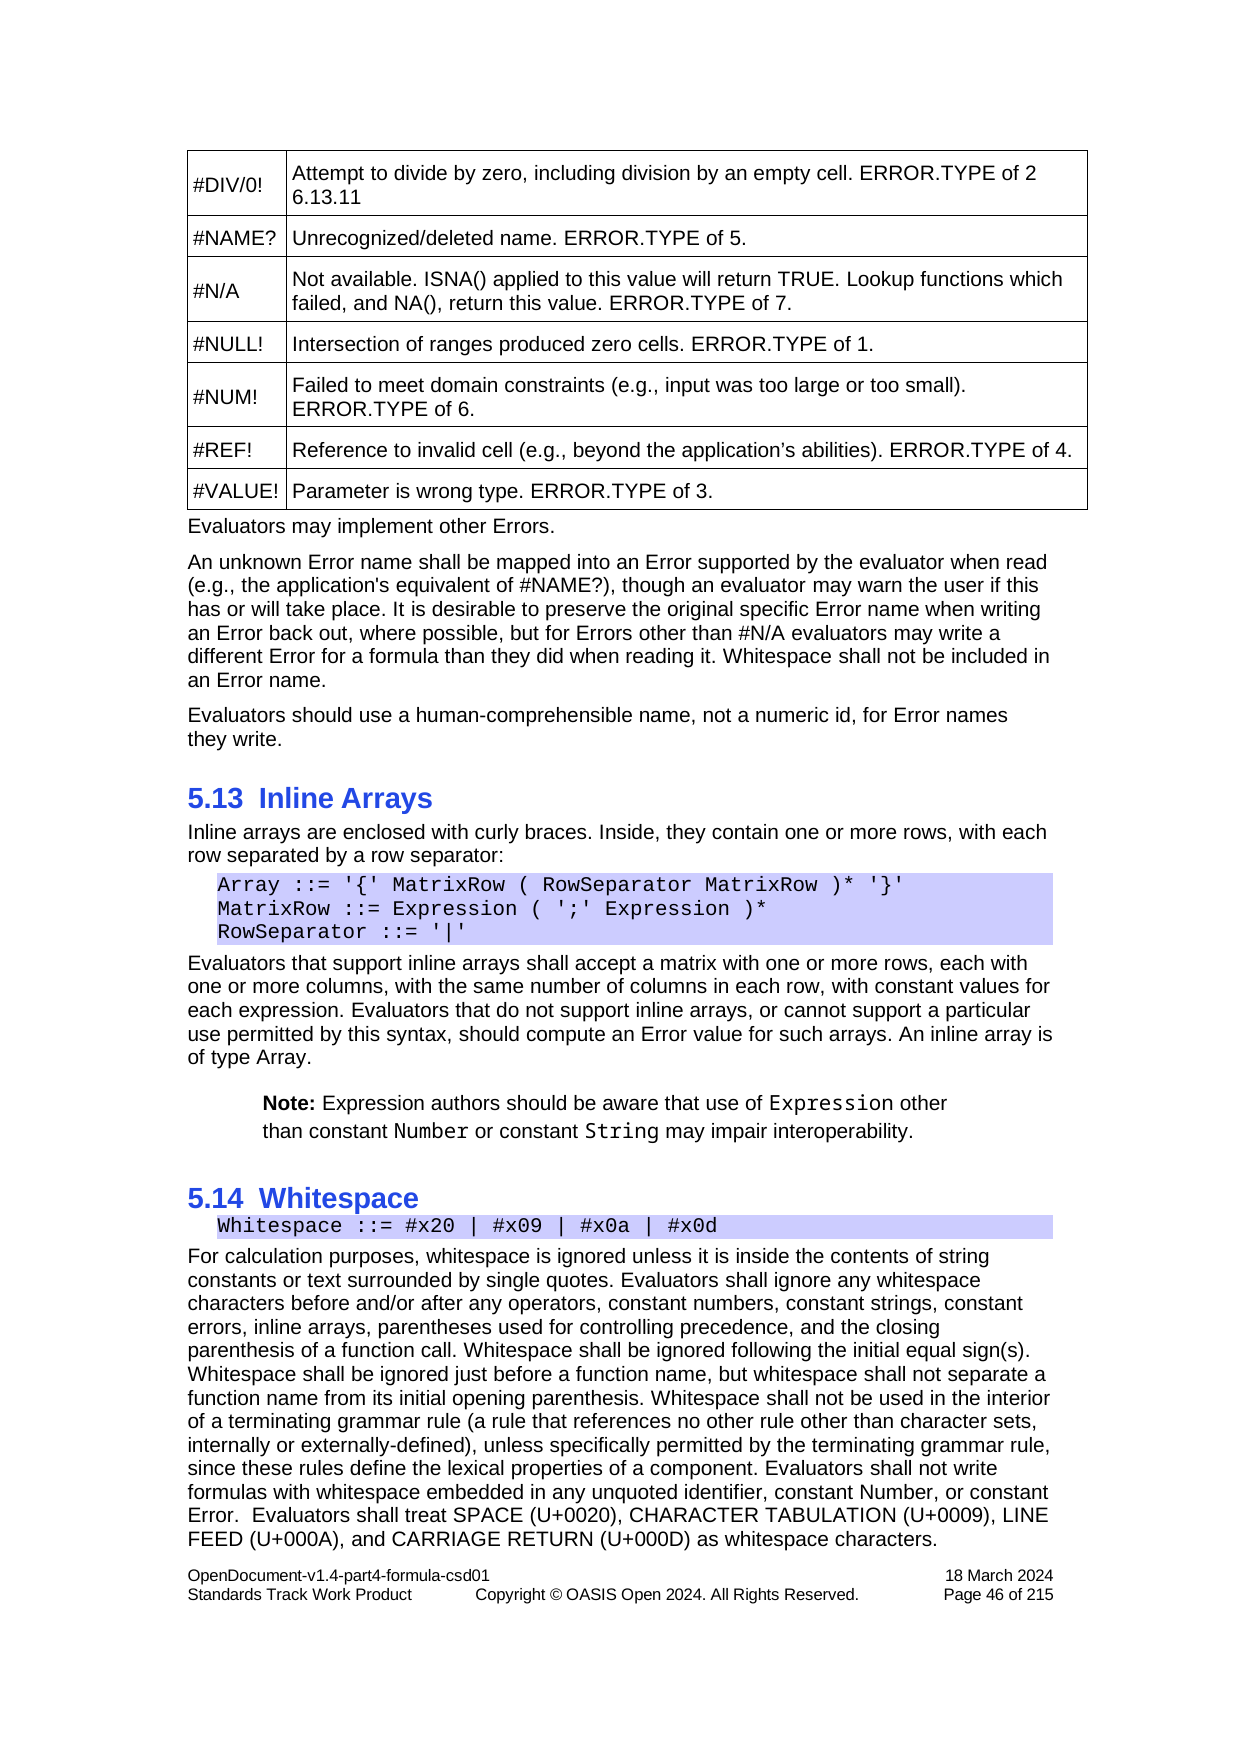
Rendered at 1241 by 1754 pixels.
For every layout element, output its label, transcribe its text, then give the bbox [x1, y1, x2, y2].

table_cell #DIV/0! [188, 151, 286, 215]
table_cell Failed to meet domain constraints (e.g., input was too large or too small). ERROR.TYPE of 6. [287, 363, 1087, 426]
text Evaluators may implement other Errors. [187, 515, 1053, 538]
table_cell Parameter is wrong type. ERROR.TYPE of 3. [287, 469, 1087, 509]
text Evaluators that support inline arrays shall accept a matrix with one or more rows, each with one or more columns, with the same number of columns in each row, with constant values for each expression. Evaluators that do not support inline arrays, or cannot support a particular use permitted by this syntax, should compute an Error value for such arrays. An inline array is of type Array. [187, 951, 1053, 1069]
table_cell #NAME? [188, 216, 286, 256]
text Array ::= '{' MatrixRow ( RowSeparator MatrixRow )* '}' [217, 873, 1053, 897]
text Inline arrays are enclosed with curly braces. Inside, they contain one or more rows, with each row separated by a row separator: [187, 820, 1053, 867]
text Note: Expression authors should be aware that use of Expression other than constant Number or constant String may impair interoperability. [262, 1088, 978, 1145]
table_cell Unrecognized/deleted name. ERROR.TYPE of 5. [287, 216, 1087, 256]
subtitle Inline Arrays [187, 782, 1053, 814]
table_cell Reference to invalid cell (e.g., beyond the application’s abilities). ERROR.TYPE of 4. [287, 427, 1087, 467]
table_cell Intersection of ranges produced zero cells. ERROR.TYPE of 1. [287, 322, 1087, 362]
table_cell Not available. ISNA() applied to this value will return TRUE. Lookup functions which failed, and NA(), return this value. ERROR.TYPE of 7. [287, 257, 1087, 321]
text Evaluators should use a human-comprehensible name, not a numeric id, for Error names they write. [187, 704, 1053, 751]
subtitle Whitespace [187, 1182, 1053, 1215]
table_cell Attempt to divide by zero, including division by an empty cell. ERROR.TYPE of 2 6.13.11 [287, 151, 1087, 215]
text For calculation purposes, whitespace is ignored unless it is inside the contents of string constants or text surrounded by single quotes. Evaluators shall ignore any whitespace characters before and/or after any operators, constant numbers, constant strings, constant errors, inline arrays, parentheses used for controlling precedence, and the closing parenthesis of a function call. Whitespace shall be ignored following the initial equal sign(s). Whitespace shall be ignored just before a function name, but whitespace shall not separate a function name from its initial opening parenthesis. Whitespace shall not be used in the interior of a terminating grammar rule (a rule that references no other rule other than character sets, internally or externally-defined), unless specifically permitted by the terminating grammar rule, since these rules define the lexical properties of a component. Evaluators shall not write formulas with whitespace embedded in any unquoted identifier, constant Number, or constant Error. Evaluators shall treat SPACE (U+0020), CHARACTER TABULATION (U+0009), LINE FEED (U+000A), and CARRIAGE RETURN (U+000D) as whitespace characters. [187, 1245, 1053, 1551]
text Whitespace ::= #x20 | #x09 | #x0a | #x0d [217, 1215, 1053, 1239]
text RowSeparator ::= '|' [217, 921, 1053, 945]
table_cell #NULL! [188, 322, 286, 362]
text An unknown Error name shall be mapped into an Error supported by the evaluator when read (e.g., the application's equivalent of #NAME?), though an evaluator may warn the user if this has or will take place. It is desirable to preserve the original specific Error name when writing an Error back out, where possible, but for Errors other than #N/A evaluators may write a different Error for a formula than they did when reading it. Whitespace shall not be included in an Error name. [187, 550, 1053, 692]
table_cell #REF! [188, 427, 286, 467]
table_cell #NUM! [188, 363, 286, 426]
text MatrixRow ::= Expression ( ';' Expression )* [217, 897, 1053, 921]
table_cell #N/A [188, 257, 286, 321]
table_cell #VALUE! [188, 469, 286, 509]
